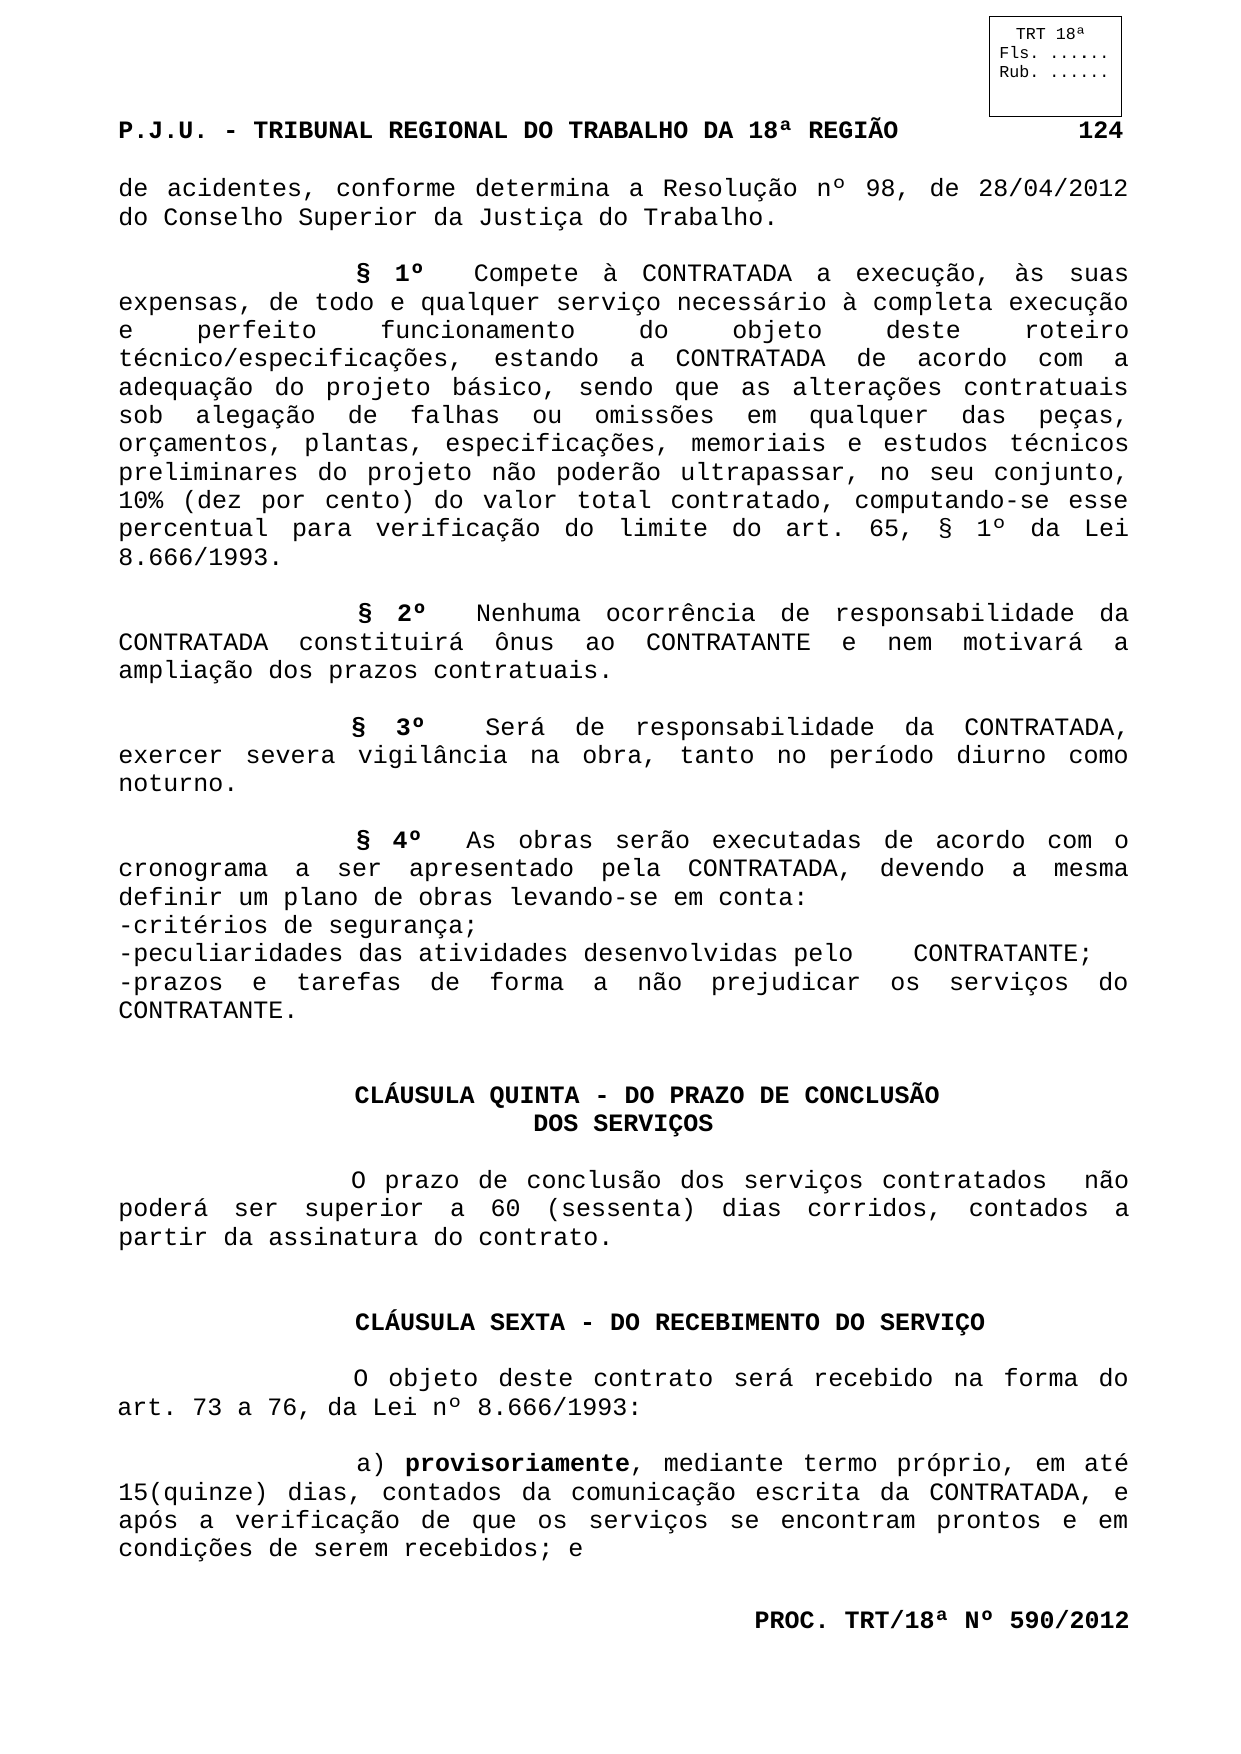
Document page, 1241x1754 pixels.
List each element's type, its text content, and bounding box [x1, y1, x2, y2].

text § 3º Será de responsabilidade da CONTRATADA, exercer severa vigilância na obra, tanto no período diurno como noturno. [118, 714, 1129, 799]
text -prazos e tarefas de forma a não prejudicar os serviços do CONTRATANTE. [118, 969, 1129, 1026]
text § 4º As obras serão executadas de acordo com o cronograma a ser apresentado pela CONTRATADA, devendo a mesma definir um plano de obras levando-se em conta: [118, 828, 1129, 913]
text CLÁUSULA SEXTA - DO RECEBIMENTO DO SERVIÇO [117, 1309, 1129, 1338]
text § 2º Nenhuma ocorrência de responsabilidade da CONTRATADA constituirá ônus ao CONTRATANTE e nem motivará a ampliação dos prazos contratuais. [118, 601, 1129, 686]
text CLÁUSULA QUINTA - DO PRAZO DE CONCLUSÃO DOS SERVIÇOS [118, 1083, 1129, 1139]
text § 1º Compete à CONTRATADA a execução, às suas expensas, de todo e qualquer serviço necessário à completa execução e perfeito funcionamento do objeto deste roteiro técnico/especificações, estando a CONTRATADA de acordo com a adequação do projeto básico, sendo que as alterações contratuais sob alegação de falhas ou omissões em qualquer das peças, orçamentos, plantas, especificações, memoriais e estudos técnicos preliminares do projeto não poderão ultrapassar, no seu conjunto, 10% (dez por cento) do valor total contratado, computando-se esse percentual para verificação do limite do art. 65, § 1º da Lei 8.666/1993. [118, 261, 1129, 573]
text a) provisoriamente, mediante termo próprio, em até 15(quinze) dias, contados da comunicação escrita da CONTRATADA, e após a verificação de que os serviços se encontram prontos e em condições de serem recebidos; e [118, 1451, 1129, 1564]
text -peculiaridades das atividades desenvolvidas pelo CONTRATANTE; [118, 941, 1129, 969]
text O objeto deste contrato será recebido na forma do art. 73 a 76, da Lei nº 8.666/1993: [117, 1366, 1129, 1423]
text O prazo de conclusão dos serviços contratados não poderá ser superior a 60 (sessenta) dias corridos, contados a partir da assinatura do contrato. [118, 1168, 1129, 1253]
text -critérios de segurança; [118, 913, 1129, 941]
text de acidentes, conforme determina a Resolução nº 98, de 28/04/2012 do Conselho Superior da Justiça do Trabalho. [118, 176, 1129, 233]
